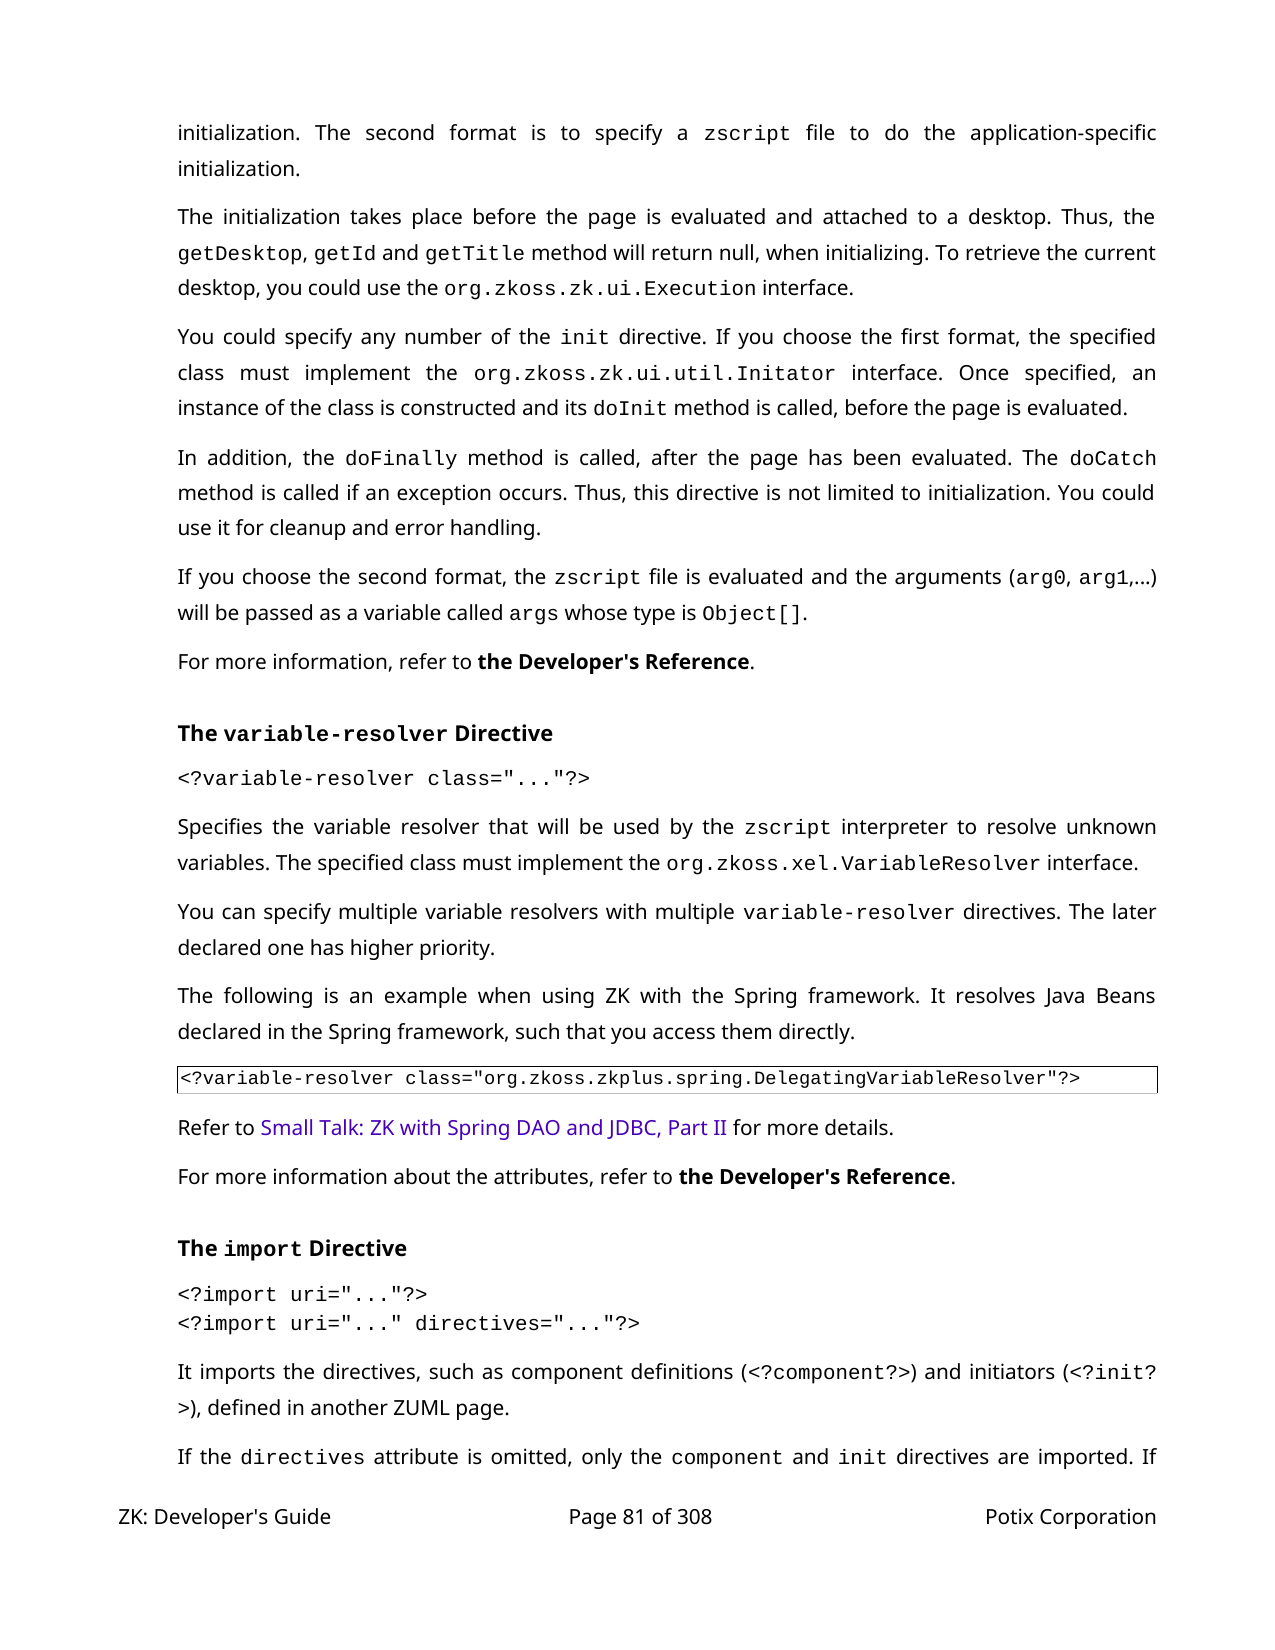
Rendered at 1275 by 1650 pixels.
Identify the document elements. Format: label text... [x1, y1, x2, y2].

text <?variable-resolver class="org.zkoss.zkplus.spring.DelegatingVariableResolver"?> [178, 1067, 1157, 1093]
text For more information about the attributes, refer to the Developer's Reference. [177, 1162, 1157, 1191]
text If you choose the second format, the zscript file is evaluated and the arguments (arg0, arg1,...) will be passed as a variable called args whose type is Object[]. [177, 562, 1157, 626]
text The initialization takes place before the page is evaluated and attached to a desktop. Thus, the getDesktop, getId and getTitle method will return null, when initializing. To retrieve the current desktop, you could use the org.zkoss.zk.ui.Execution interface. [177, 202, 1157, 302]
text <?import uri="..."?> <?import uri="..." directives="..."?> [177, 1284, 1157, 1337]
subtitle The variable-resolver Directive [177, 718, 1157, 748]
text <?variable-resolver class="..."?> [177, 768, 1157, 792]
text If the directives attribute is omitted, only the component and init directives are imported. If [177, 1442, 1157, 1471]
text initialization. The second format is to specify a zscript file to do the application-specific initialization. [177, 118, 1157, 182]
text For more information, refer to the Developer's Reference. [177, 647, 1157, 675]
text Specifies the variable resolver that will be used by the zscript interpreter to resolve unknown variables. The specified class must implement the org.zkoss.xel.VariableResolver interface. [177, 812, 1157, 877]
text In addition, the doFinally method is called, after the page has been evaluated. The doCatch method is called if an exception occurs. Thus, this directive is not limited to initialization. You could use it for cleanup and error handling. [177, 443, 1157, 542]
text You could specify any number of the init directive. If you choose the first format, the specified class must implement the org.zkoss.zk.ui.util.Initator interface. Once specified, an instance of the class is constructed and its doInit method is called, before the page is evaluated. [177, 322, 1157, 422]
text Refer to Small Talk: ZK with Spring DAO and JDBC, Part II for more details. [177, 1113, 1157, 1142]
text The following is an example when using ZK with the Spring framework. It resolves Java Beans declared in the Spring framework, such that you access them directly. [177, 982, 1157, 1045]
subtitle The import Directive [177, 1233, 1157, 1263]
text You can specify multiple variable resolvers with multiple variable-resolver directives. The later declared one has higher priority. [177, 897, 1157, 961]
text It imports the directives, such as component definitions (<?component?>) and initiators (<?init?>), defined in another ZUML page. [177, 1357, 1157, 1421]
